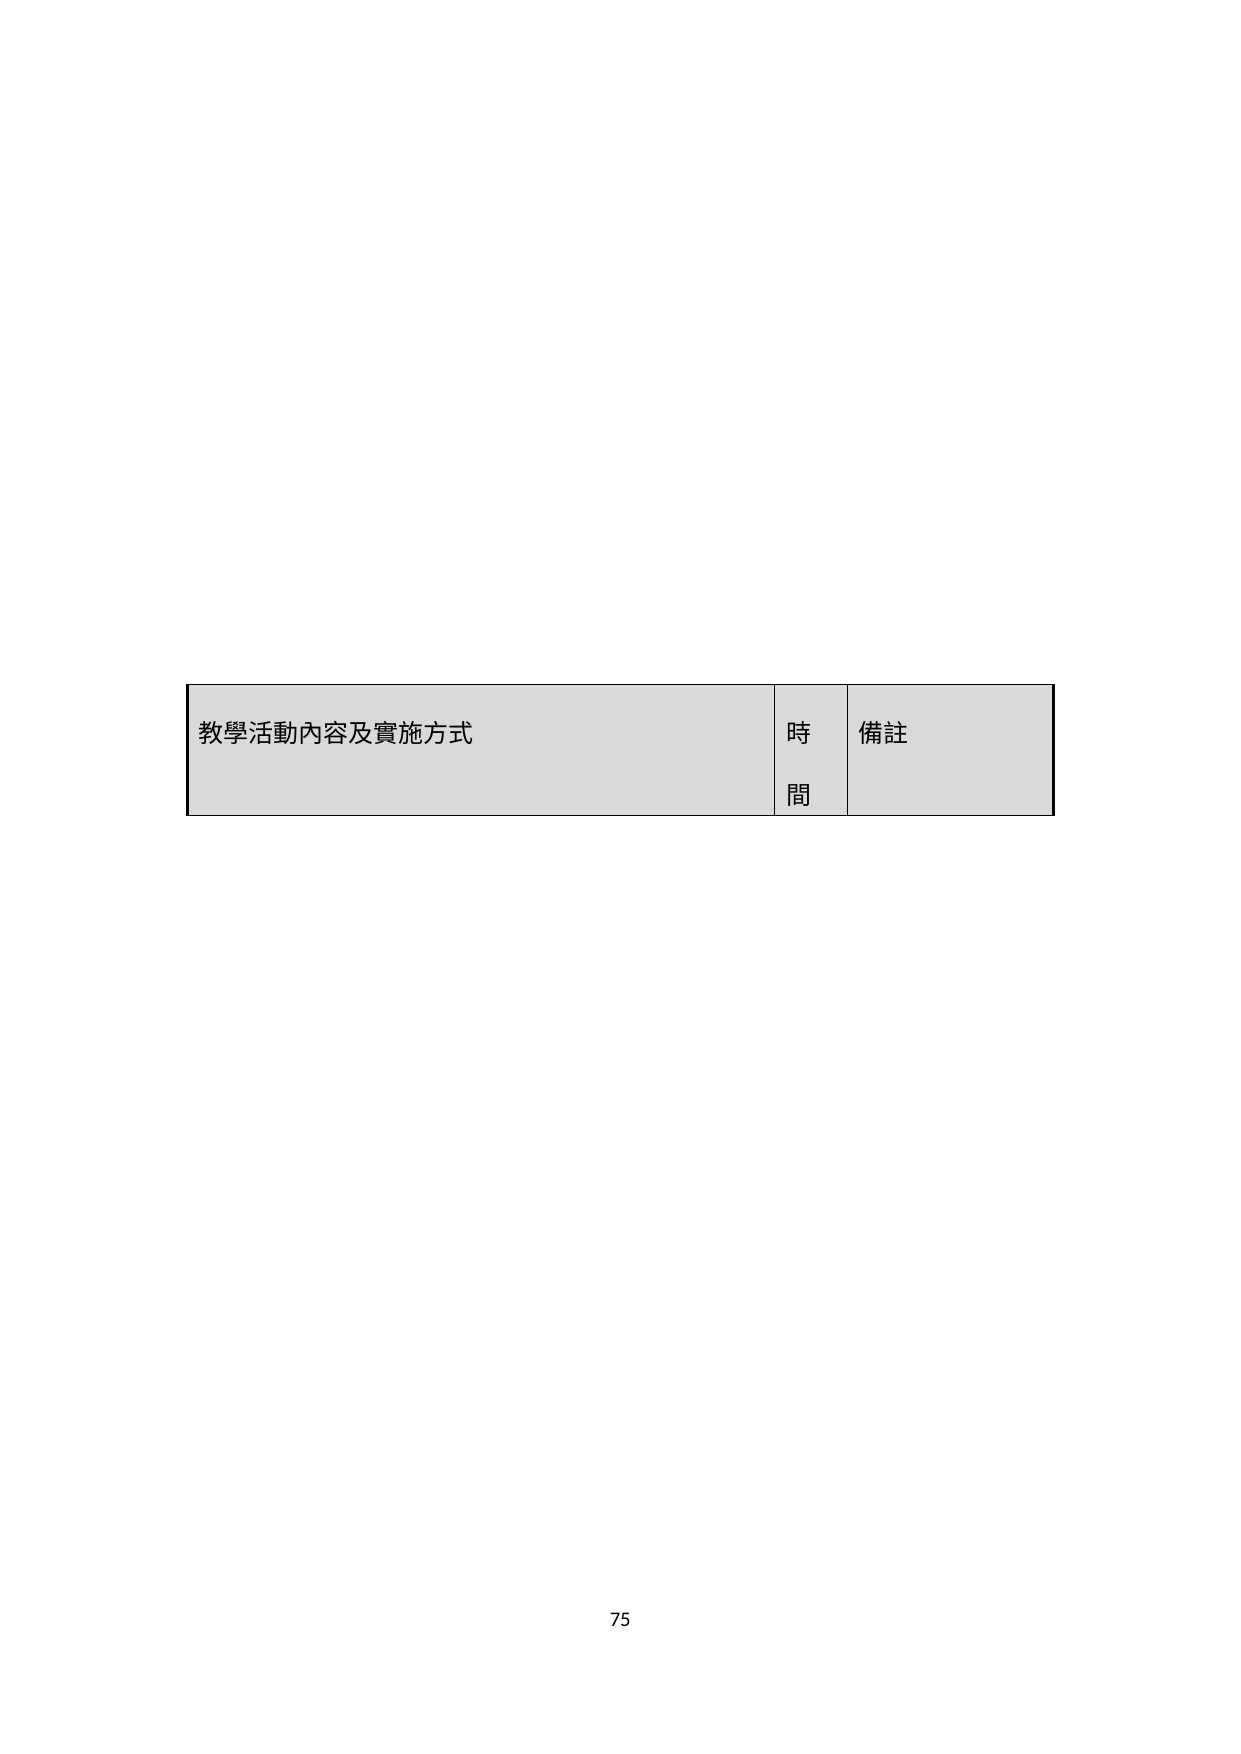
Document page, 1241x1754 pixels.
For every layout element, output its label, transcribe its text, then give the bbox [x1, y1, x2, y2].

table_cell 時間 [775, 685, 847, 815]
table_cell 教學活動內容及實施方式 [189, 685, 774, 815]
table_cell 備註 [848, 685, 1052, 815]
